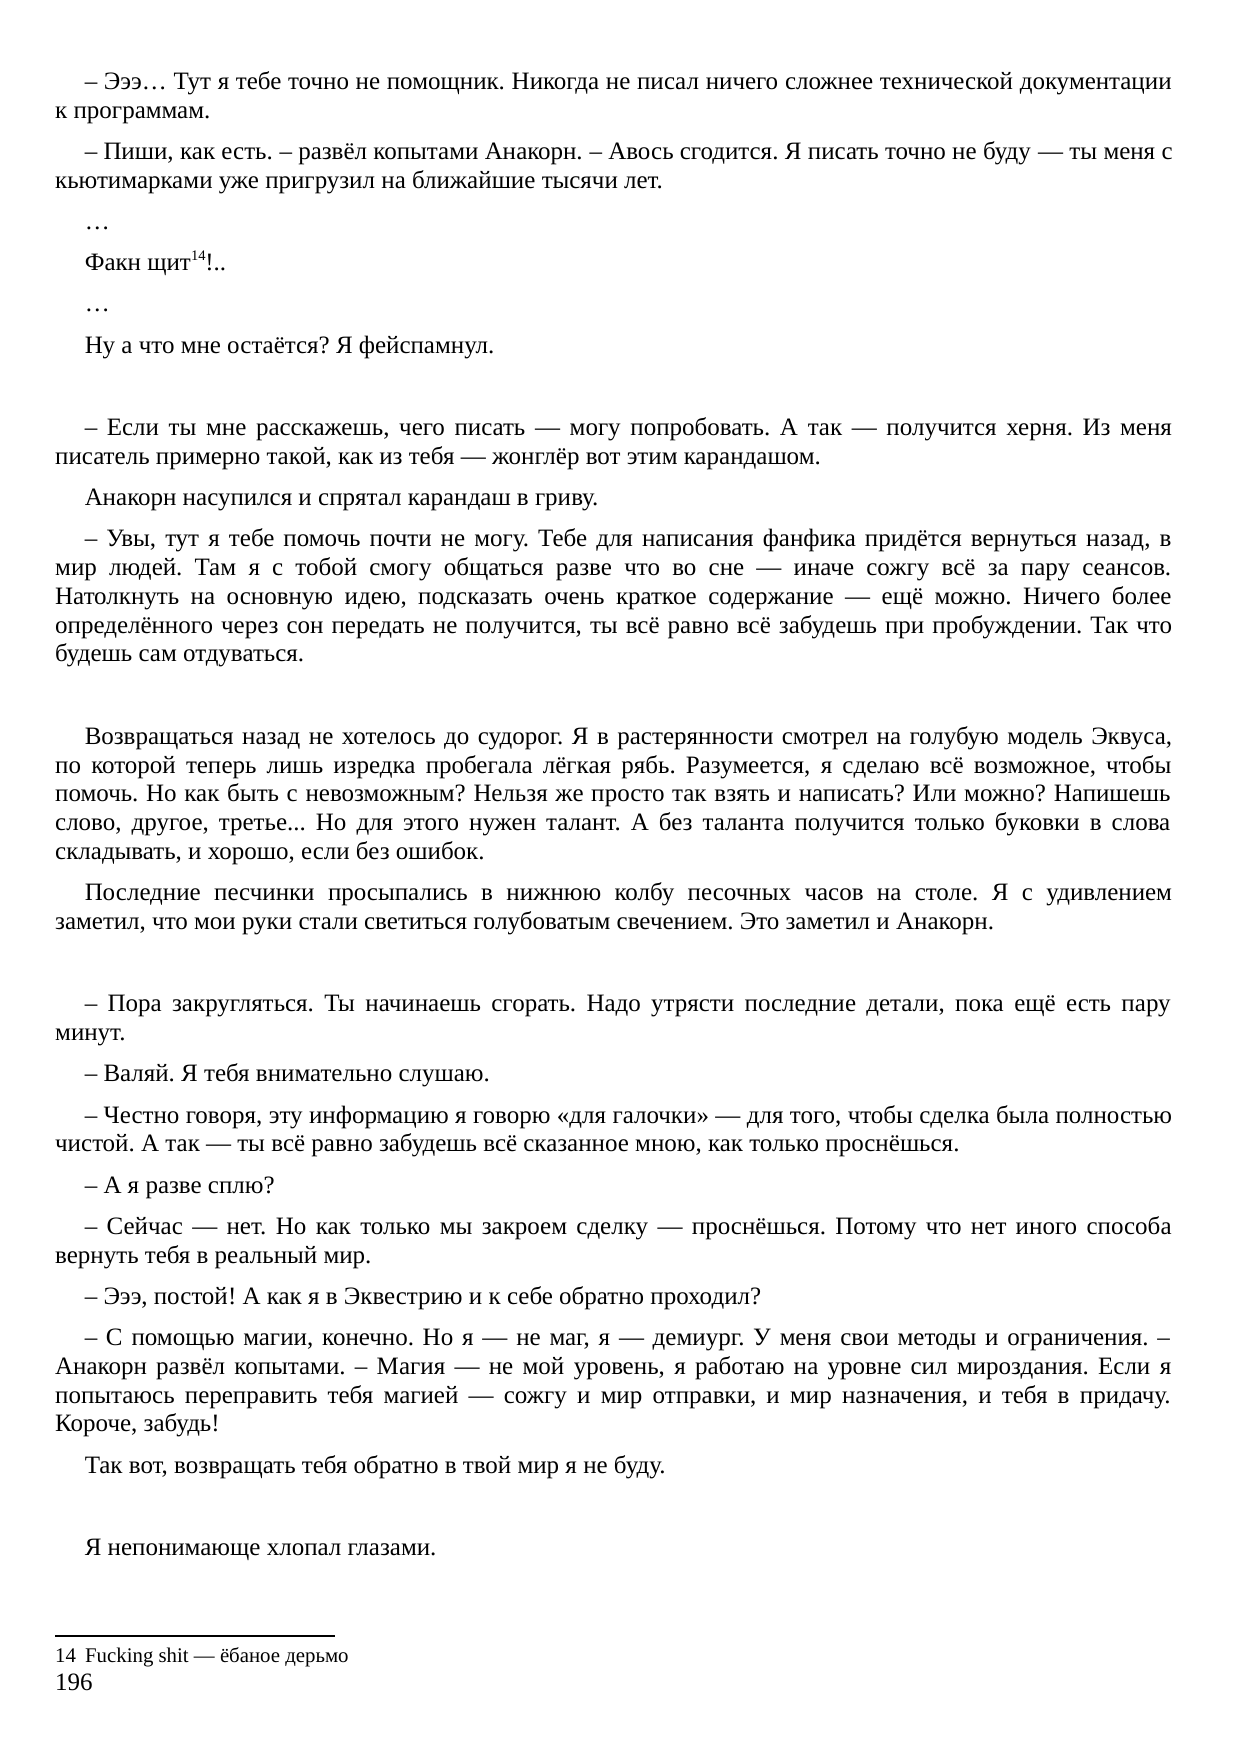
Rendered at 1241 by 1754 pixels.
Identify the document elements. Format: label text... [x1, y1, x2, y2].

text … [55, 206, 1173, 235]
text Анакорн насупился и спрятал карандаш в гриву. [55, 482, 1173, 511]
text – Пора закругляться. Ты начинаешь сгорать. Надо утрясти последние детали, пока ещё есть пару минут. [55, 988, 1173, 1046]
text – Эээ… Тут я тебе точно не помощник. Никогда не писал ничего сложнее технической документации к программам. [55, 66, 1173, 123]
text – А я разве сплю? [55, 1170, 1173, 1198]
text – С помощью магии, конечно. Но я — не маг, я — демиург. У меня свои методы и ограничения. – Анакорн развёл копытами. – Магия — не мой уровень, я работаю на уровне сил мироздания. Если я попытаюсь переправить тебя магией — сожгу и мир отправки, и мир назначения, и тебя в придачу. Короче, забудь! [55, 1322, 1173, 1437]
text – Честно говоря, эту информацию я говорю «для галочки» — для того, чтобы сделка была полностью чистой. А так — ты всё равно забудешь всё сказанное мною, как только проснёшься. [55, 1100, 1173, 1157]
text – Пиши, как есть. – развёл копытами Анакорн. – Авось сгодится. Я писать точно не буду — ты меня с кьютимарками уже пригрузил на ближайшие тысячи лет. [55, 136, 1173, 193]
text Возвращаться назад не хотелось до судорог. Я в растерянности смотрел на голубую модель Эквуса, по которой теперь лишь изредка пробегала лёгкая рябь. Разумеется, я сделаю всё возможное, чтобы помочь. Но как быть с невозможным? Нельзя же просто так взять и написать? Или можно? Напишешь слово, другое, третье... Но для этого нужен талант. А без таланта получится только буковки в слова складывать, и хорошо, если без ошибок. [55, 721, 1173, 865]
text Я непонимающе хлопал глазами. [55, 1532, 1173, 1561]
text Так вот, возвращать тебя обратно в твой мир я не буду. [55, 1450, 1173, 1478]
text Fucking shit — ёбаное дерьмо [55, 1642, 1173, 1667]
text – Эээ, постой! А как я в Эквестрию и к себе обратно проходил? [55, 1281, 1173, 1310]
text Последние песчинки просыпались в нижнюю колбу песочных часов на столе. Я с удивлением заметил, что мои руки стали светиться голубоватым свечением. Это заметил и Анакорн. [55, 877, 1173, 935]
text – Валяй. Я тебя внимательно слушаю. [55, 1058, 1173, 1087]
text … [55, 288, 1173, 317]
text Факн щит!.. [55, 247, 1173, 276]
text – Если ты мне расскажешь, чего писать — могу попробовать. А так — получится херня. Из меня писатель примерно такой, как из тебя — жонглёр вот этим карандашом. [55, 412, 1173, 470]
text Ну а что мне остаётся? Я фейспамнул. [55, 330, 1173, 358]
text – Увы, тут я тебе помочь почти не могу. Тебе для написания фанфика придётся вернуться назад, в мир людей. Там я с тобой смогу общаться разве что во сне — иначе сожгу всё за пару сеансов. Натолкнуть на основную идею, подсказать очень краткое содержание — ещё можно. Ничего более определённого через сон передать не получится, ты всё равно всё забудешь при пробуждении. Так что будешь сам отдуваться. [55, 523, 1173, 667]
text – Сейчас — нет. Но как только мы закроем сделку — проснёшься. Потому что нет иного способа вернуть тебя в реальный мир. [55, 1211, 1173, 1268]
